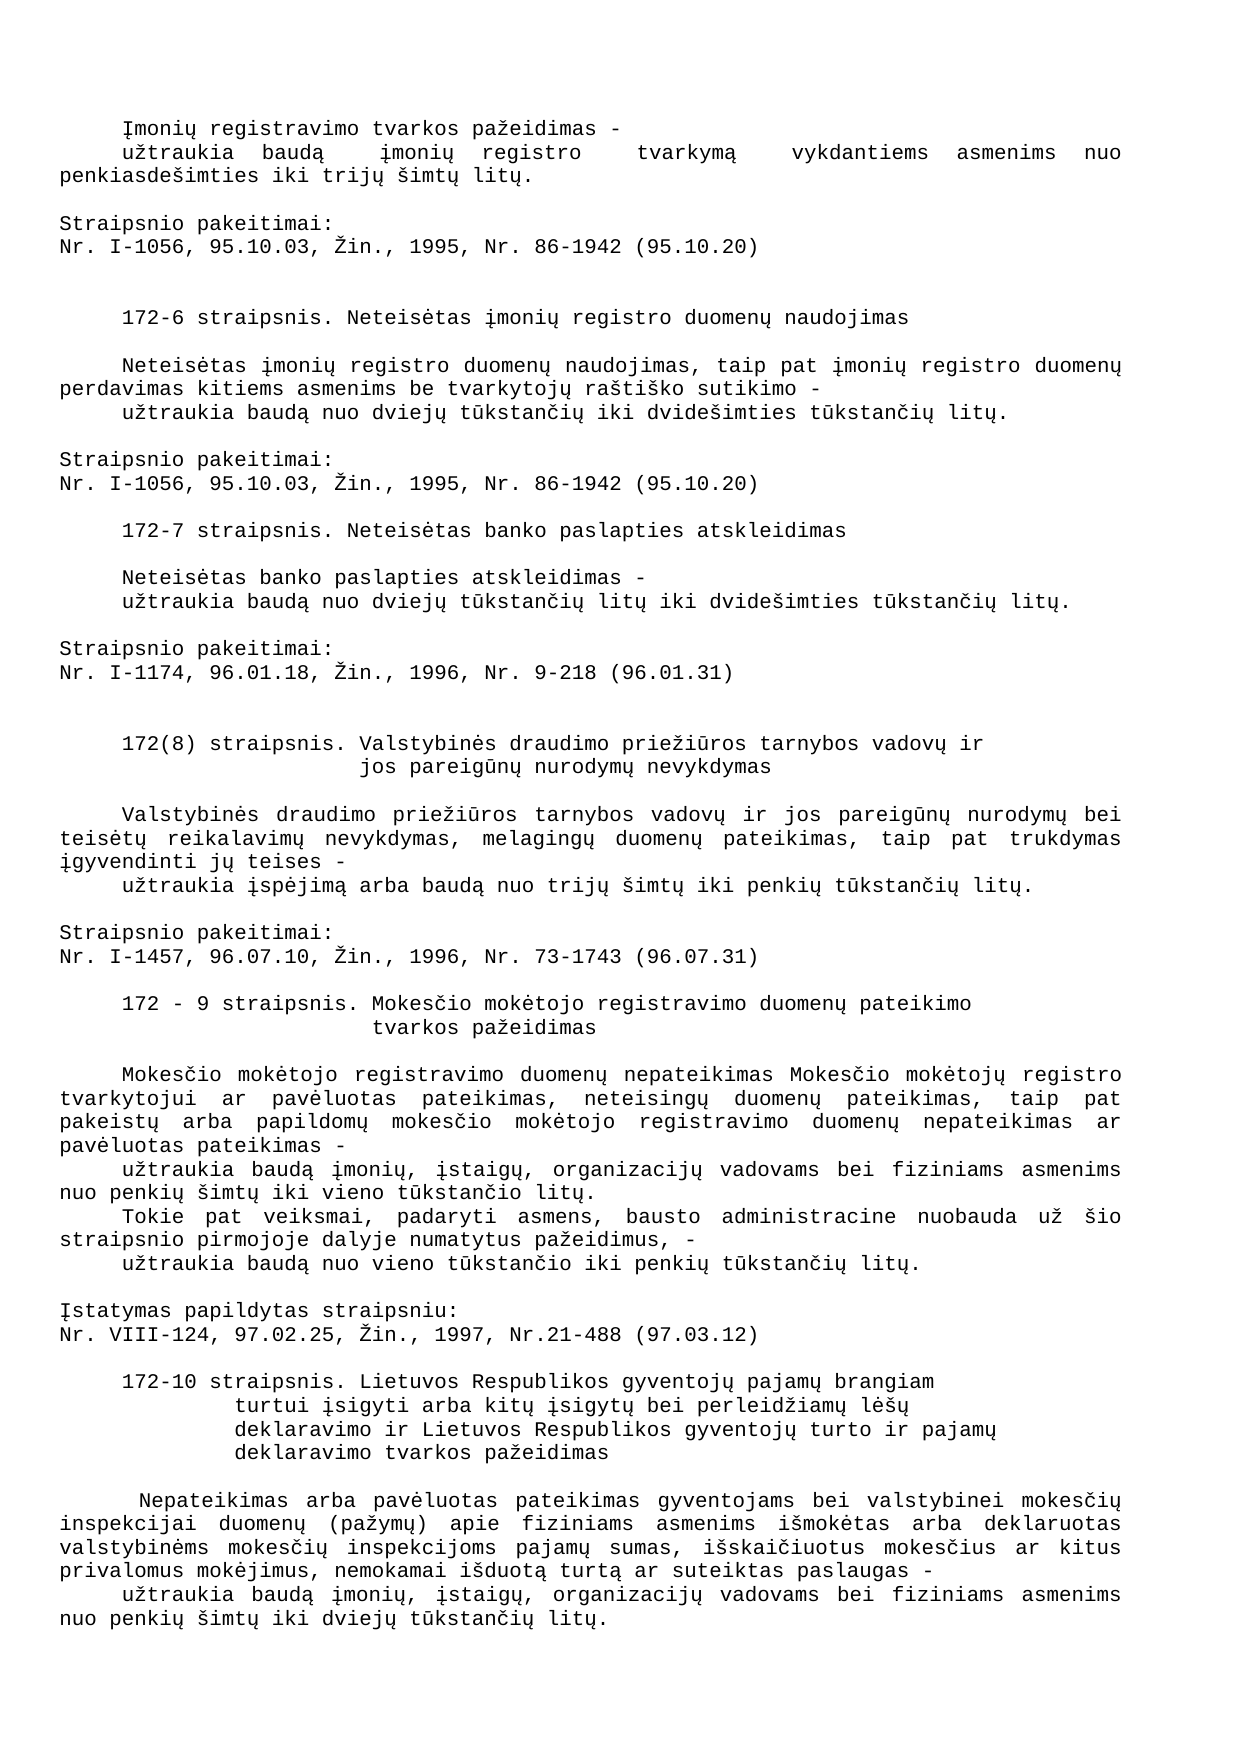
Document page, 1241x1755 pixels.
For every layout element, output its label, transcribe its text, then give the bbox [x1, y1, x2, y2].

text Mokesčio mokėtojo registravimo duomenų nepateikimas Mokesčio mokėtojų registro tvarkytojui ar pavėluotas pateikimas, neteisingų duomenų pateikimas, taip pat pakeistų arba papildomų mokesčio mokėtojo registravimo duomenų nepateikimas ar pavėluotas pateikimas - [59, 1064, 1122, 1158]
text Neteisėtas įmonių registro duomenų naudojimas, taip pat įmonių registro duomenų perdavimas kitiems asmenims be tvarkytojų raštiško sutikimo - [59, 354, 1122, 402]
text užtraukia baudą įmonių, įstaigų, organizacijų vadovams bei fiziniams asmenims nuo penkių šimtų iki dviejų tūkstančių litų. [59, 1584, 1122, 1631]
text užtraukia baudą nuo vieno tūkstančio iki penkių tūkstančių litų. [59, 1253, 1122, 1277]
text Straipsnio pakeitimai: [59, 922, 1122, 946]
text užtraukia baudą įmonių, įstaigų, organizacijų vadovams bei fiziniams asmenims nuo penkių šimtų iki vieno tūkstančio litų. [59, 1158, 1122, 1206]
text Įstatymas papildytas straipsniu: [59, 1300, 1122, 1324]
text Valstybinės draudimo priežiūros tarnybos vadovų ir jos pareigūnų nurodymų bei teisėtų reikalavimų nevykdymas, melagingų duomenų pateikimas, taip pat trukdymas įgyvendinti jų teises - [59, 804, 1122, 875]
text Straipsnio pakeitimai: [59, 638, 1122, 662]
text Tokie pat veiksmai, padaryti asmens, bausto administracine nuobauda už šio straipsnio pirmojoje dalyje numatytus pažeidimus, - [59, 1206, 1122, 1253]
text 172 - 9 straipsnis. Mokesčio mokėtojo registravimo duomenų pateikimo [59, 993, 1122, 1017]
text Nr. I-1457, 96.07.10, Žin., 1996, Nr. 73-1743 (96.07.31) [59, 946, 1122, 969]
text Nr. VIII-124, 97.02.25, Žin., 1997, Nr.21-488 (97.03.12) [59, 1324, 1122, 1348]
text Neteisėtas banko paslapties atskleidimas - [59, 567, 1122, 591]
text Straipsnio pakeitimai: [59, 449, 1122, 473]
text deklaravimo tvarkos pažeidimas [59, 1442, 1122, 1466]
text 172-6 straipsnis. Neteisėtas įmonių registro duomenų naudojimas [59, 307, 1122, 331]
text 172(8) straipsnis. Valstybinės draudimo priežiūros tarnybos vadovų ir [59, 733, 1122, 757]
text užtraukia baudą nuo dviejų tūkstančių iki dvidešimties tūkstančių litų. [59, 402, 1122, 426]
text Straipsnio pakeitimai: [59, 213, 1122, 236]
text Įmonių registravimo tvarkos pažeidimas - [59, 118, 1122, 142]
text Nr. I-1174, 96.01.18, Žin., 1996, Nr. 9-218 (96.01.31) [59, 662, 1122, 686]
text jos pareigūnų nurodymų nevykdymas [59, 757, 1122, 780]
text užtraukia baudą įmonių registro tvarkymą vykdantiems asmenims nuo penkiasdešimties iki trijų šimtų litų. [59, 142, 1122, 189]
text tvarkos pažeidimas [59, 1017, 1122, 1040]
text deklaravimo ir Lietuvos Respublikos gyventojų turto ir pajamų [59, 1419, 1122, 1442]
text turtui įsigyti arba kitų įsigytų bei perleidžiamų lėšų [59, 1395, 1122, 1419]
text užtraukia baudą nuo dviejų tūkstančių litų iki dvidešimties tūkstančių litų. [59, 591, 1122, 615]
text Nepateikimas arba pavėluotas pateikimas gyventojams bei valstybinei mokesčių inspekcijai duomenų (pažymų) apie fiziniams asmenims išmokėtas arba deklaruotas valstybinėms mokesčių inspekcijoms pajamų sumas, išskaičiuotus mokesčius ar kitus privalomus mokėjimus, nemokamai išduotą turtą ar suteiktas paslaugas - [59, 1489, 1122, 1584]
text užtraukia įspėjimą arba baudą nuo trijų šimtų iki penkių tūkstančių litų. [59, 875, 1122, 898]
text 172-7 straipsnis. Neteisėtas banko paslapties atskleidimas [59, 520, 1122, 544]
text Nr. I-1056, 95.10.03, Žin., 1995, Nr. 86-1942 (95.10.20) [59, 236, 1122, 260]
text 172-10 straipsnis. Lietuvos Respublikos gyventojų pajamų brangiam [59, 1371, 1122, 1395]
text Nr. I-1056, 95.10.03, Žin., 1995, Nr. 86-1942 (95.10.20) [59, 473, 1122, 496]
